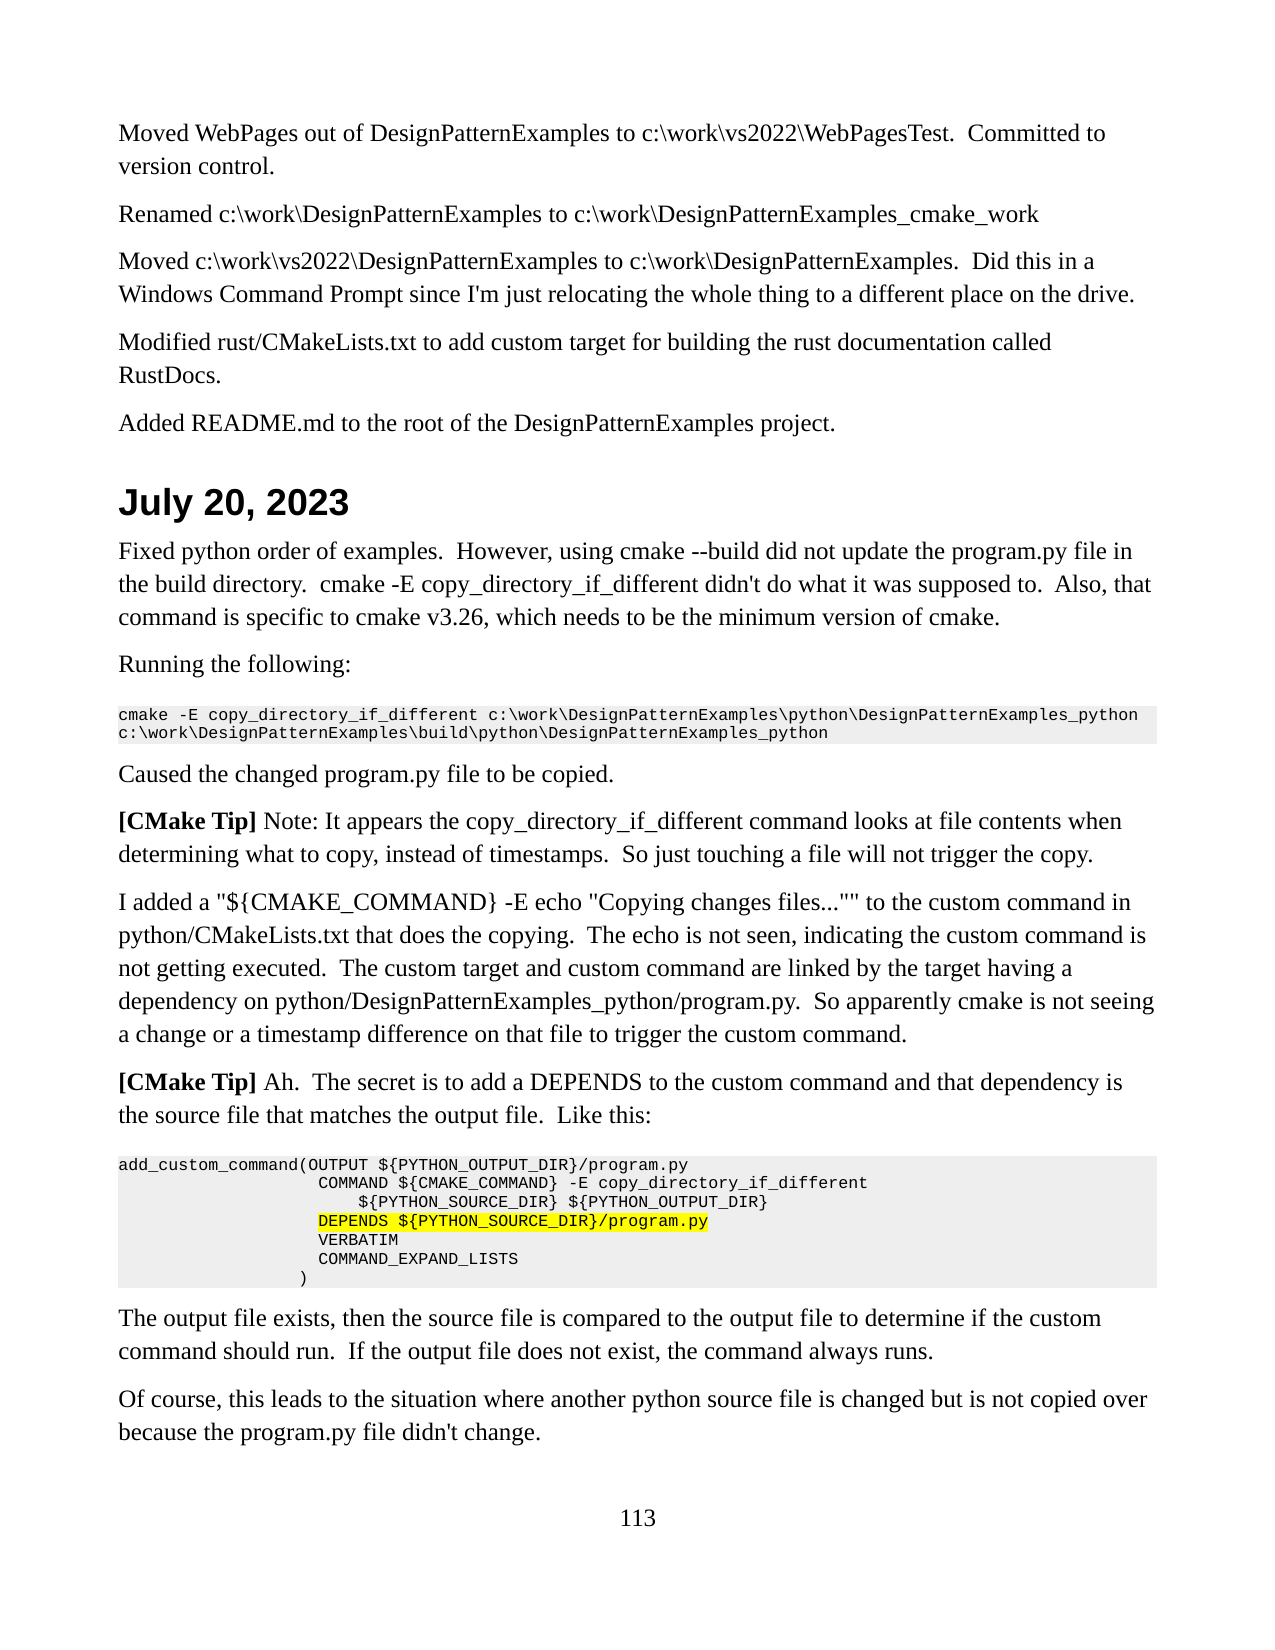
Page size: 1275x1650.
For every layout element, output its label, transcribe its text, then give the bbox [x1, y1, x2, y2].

text Caused the changed program.py file to be copied. [118, 759, 1157, 787]
text cmake -E copy_directory_if_different c:\work\DesignPatternExamples\python\DesignPatternExamples_python c:\work\DesignPatternExamples\build\python\DesignPatternExamples_python [118, 706, 1157, 744]
text VERBATIM [118, 1232, 1157, 1251]
text COMMAND_EXPAND_LISTS [118, 1251, 1157, 1269]
text add_custom_command(OUTPUT ${PYTHON_OUTPUT_DIR}/program.py [118, 1156, 1157, 1175]
text Renamed c:\work\DesignPatternExamples to c:\work\DesignPatternExamples_cmake_work [118, 199, 1157, 227]
subtitle July 20, 2023 [118, 480, 1157, 523]
text Fixed python order of examples. However, using cmake --build did not update the program.py file in the build directory. cmake -E copy_directory_if_different didn't do what it was supposed to. Also, that command is specific to cmake v3.26, which needs to be the minimum version of cmake. [118, 536, 1157, 631]
text The output file exists, then the source file is compared to the output file to determine if the custom command should run. If the output file does not exist, the command always runs. [118, 1303, 1157, 1365]
text COMMAND ${CMAKE_COMMAND} -E copy_directory_if_different [118, 1175, 1157, 1194]
text [CMake Tip] Note: It appears the copy_directory_if_different command looks at file contents when determining what to copy, instead of timestamps. So just touching a file will not trigger the copy. [118, 806, 1157, 868]
text DEPENDS ${PYTHON_SOURCE_DIR}/program.py [118, 1213, 1157, 1232]
text [CMake Tip] Ah. The secret is to add a DEPENDS to the custom command and that dependency is the source file that matches the output file. Like this: [118, 1067, 1157, 1128]
text Moved c:\work\vs2022\DesignPatternExamples to c:\work\DesignPatternExamples. Did this in a Windows Command Prompt since I'm just relocating the whole thing to a different place on the drive. [118, 246, 1157, 308]
text Added README.md to the root of the DesignPatternExamples project. [118, 408, 1157, 436]
text ) [118, 1269, 1157, 1288]
text ${PYTHON_SOURCE_DIR} ${PYTHON_OUTPUT_DIR} [118, 1194, 1157, 1213]
text Moved WebPages out of DesignPatternExamples to c:\work\vs2022\WebPagesTest. Committed to version control. [118, 118, 1157, 180]
text Running the following: [118, 649, 1157, 678]
text Of course, this leads to the situation where another python source file is changed but is not copied over because the program.py file didn't change. [118, 1384, 1157, 1446]
text Modified rust/CMakeLists.txt to add custom target for building the rust documentation called RustDocs. [118, 327, 1157, 389]
text I added a "${CMAKE_COMMAND} -E echo "Copying changes files..."" to the custom command in python/CMakeLists.txt that does the copying. The echo is not seen, indicating the custom command is not getting executed. The custom target and custom command are linked by the target having a dependency on python/DesignPatternExamples_python/program.py. So apparently cmake is not seeing a change or a timestamp difference on that file to trigger the custom command. [118, 887, 1157, 1048]
